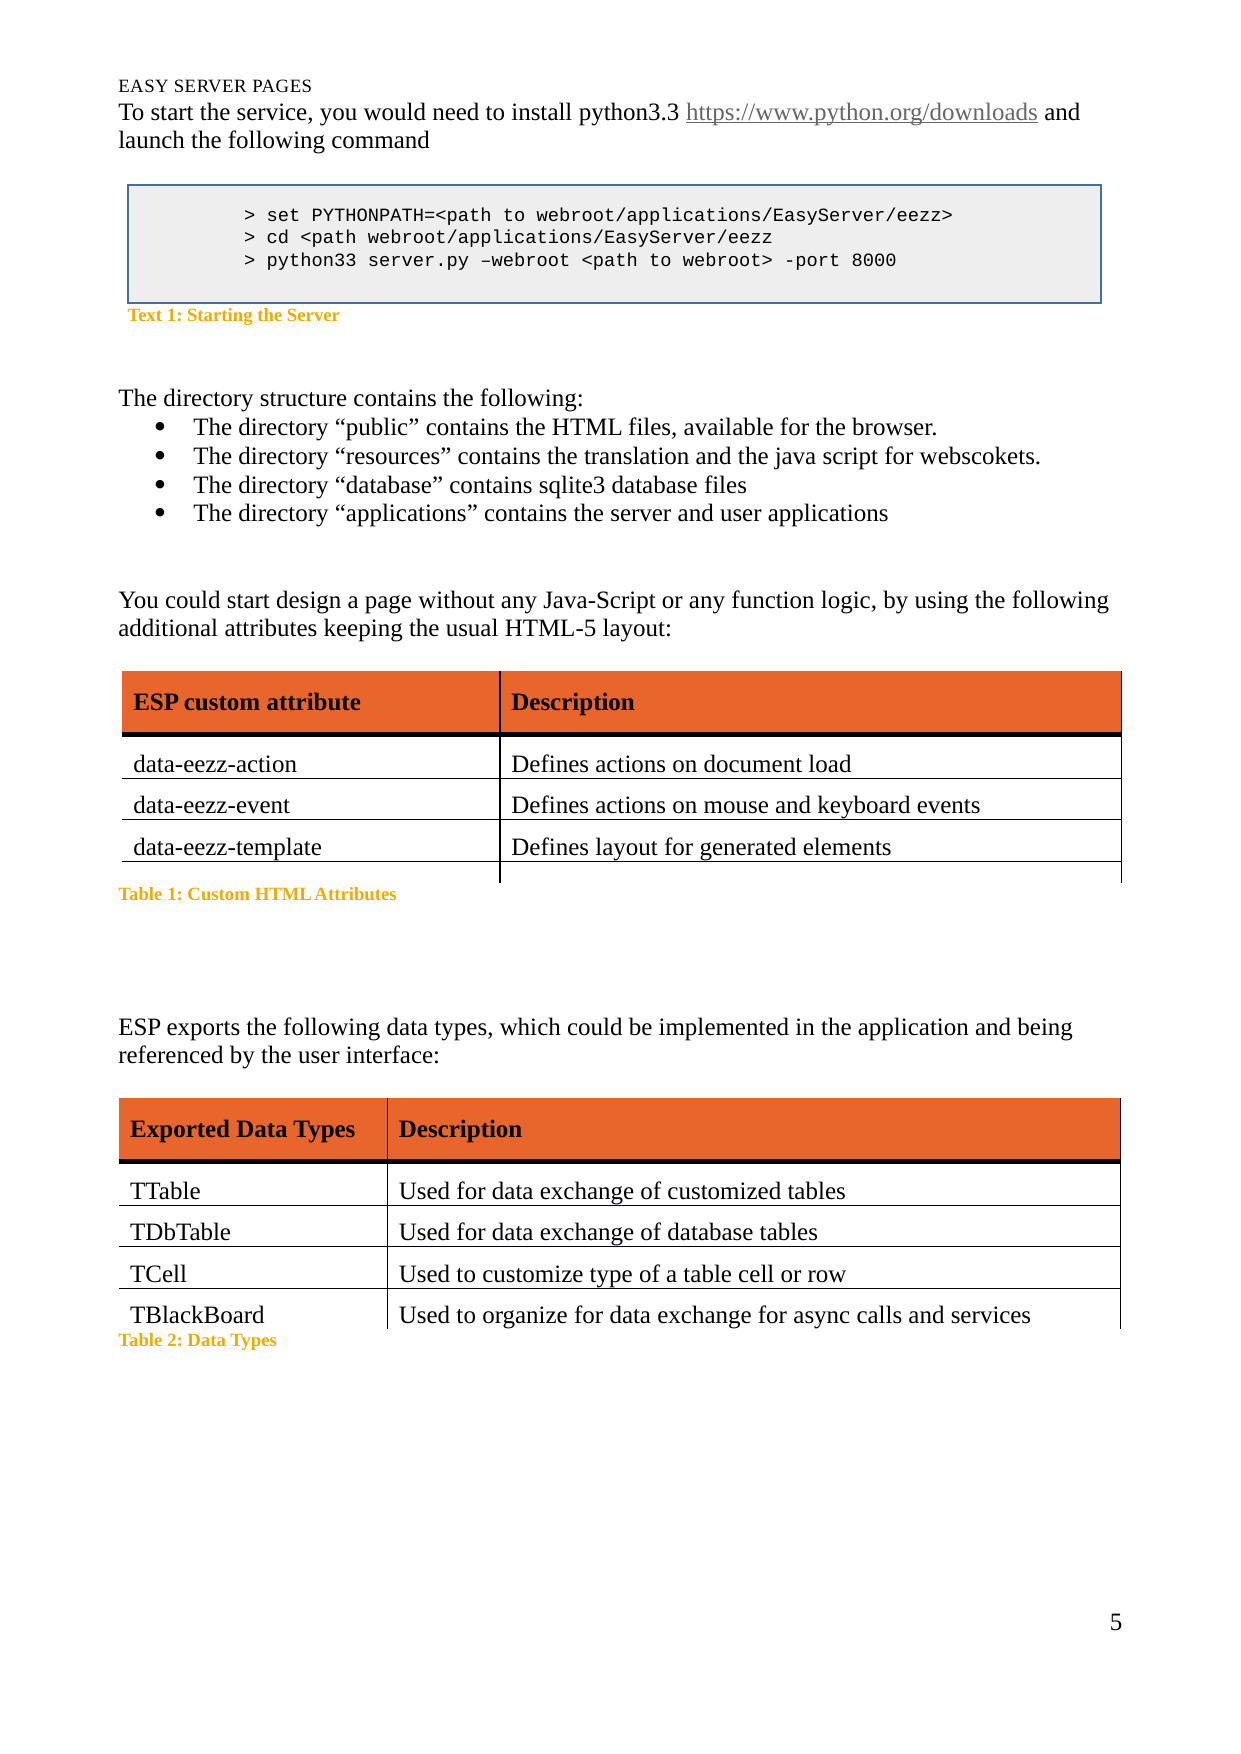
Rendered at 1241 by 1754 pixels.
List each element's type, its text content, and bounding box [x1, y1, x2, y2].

text Text 1: Starting the Server [127, 304, 1102, 326]
text Table 1: Custom HTML Attributes [118, 883, 1122, 905]
text To start the service, you would need to install python3.3 https://www.python.org/downloads and launch the following command [118, 97, 1122, 154]
table_cell [122, 862, 499, 883]
table_cell Used to customize type of a table cell or row [388, 1247, 1120, 1288]
table_cell Defines actions on mouse and keyboard events [501, 779, 1121, 819]
table_cell TTable [119, 1164, 387, 1204]
table_cell Defines layout for generated elements [501, 820, 1121, 861]
table_cell data-eezz-action [122, 737, 499, 777]
table_cell Used for data exchange of database tables [388, 1206, 1120, 1246]
list The directory “applications” contains the server and user applications [156, 498, 1122, 527]
list The directory “resources” contains the translation and the java script for webscokets. [156, 441, 1122, 470]
text ESP exports the following data types, which could be implemented in the application and being referenced by the user interface: [118, 1012, 1122, 1069]
table_cell TCell [119, 1247, 387, 1288]
table_header Description [501, 671, 1121, 732]
table_cell Defines actions on document load [501, 737, 1121, 777]
table_cell TDbTable [119, 1206, 387, 1246]
list The directory “database” contains sqlite3 database files [156, 470, 1122, 498]
table_cell TBlackBoard [119, 1289, 387, 1329]
table_cell data-eezz-template [122, 820, 499, 861]
text Table 2: Data Types [118, 1329, 1122, 1351]
table_header ESP custom attribute [122, 671, 499, 732]
list The directory “public” contains the HTML files, available for the browser. [156, 412, 1122, 441]
table_cell Used to organize for data exchange for async calls and services [388, 1289, 1120, 1329]
table_cell [501, 862, 1121, 883]
text The directory structure contains the following: [118, 383, 1122, 412]
table_header Description [388, 1098, 1120, 1159]
text You could start design a page without any Java-Script or any function logic, by using the following additional attributes keeping the usual HTML-5 layout: [118, 585, 1122, 642]
table_cell data-eezz-event [122, 779, 499, 819]
table_cell Used for data exchange of customized tables [388, 1164, 1120, 1204]
table_header Exported Data Types [119, 1098, 387, 1159]
